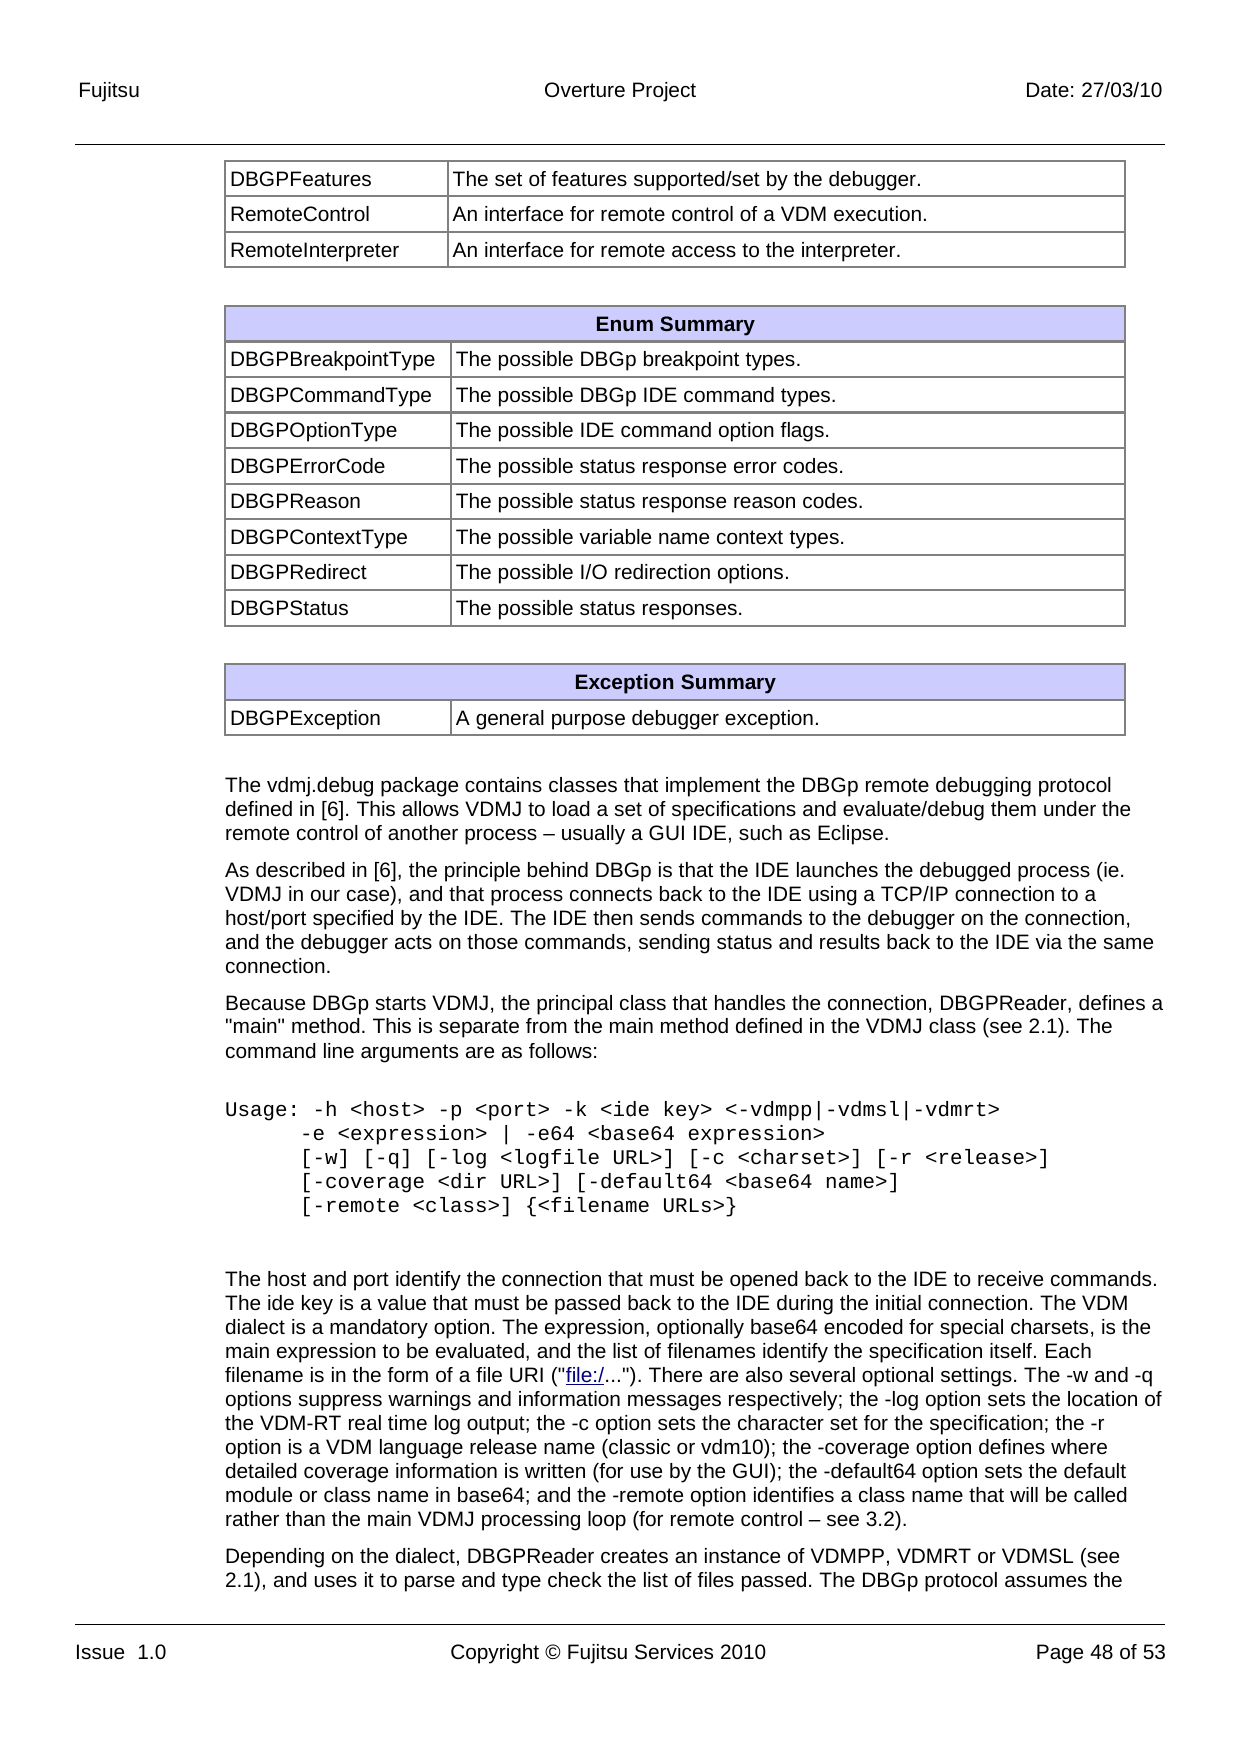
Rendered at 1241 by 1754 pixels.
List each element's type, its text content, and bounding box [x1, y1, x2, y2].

table_cell The possible IDE command option flags. [452, 414, 1124, 447]
text [-remote <class>] {<filename URLs>} [225, 1195, 1165, 1219]
table_cell The possible DBGp IDE command types. [452, 378, 1124, 411]
table_cell The set of features supported/set by the debugger. [449, 162, 1124, 195]
table_cell DBGPErrorCode [226, 449, 450, 482]
table_cell DBGPRedirect [226, 556, 450, 589]
table_cell DBGPStatus [226, 591, 450, 624]
text Usage: -h <host> -p <port> -k <ide key> <-vdmpp|-vdmsl|-vdmrt> [225, 1099, 1165, 1123]
table_cell DBGPOptionType [226, 414, 450, 447]
text The host and port identify the connection that must be opened back to the IDE to receive commands. The ide key is a value that must be passed back to the IDE during the initial connection. The VDM dialect is a mandatory option. The expression, optionally base64 encoded for special charsets, is the main expression to be evaluated, and the list of filenames identify the specification itself. Each filename is in the form of a file URI ("file:/..."). There are also several optional settings. The -w and -q options suppress warnings and information messages respectively; the -log option sets the location of the VDM-RT real time log output; the -c option sets the character set for the specification; the -r option is a VDM language release name (classic or vdm10); the -coverage option defines where detailed coverage information is written (for use by the GUI); the -default64 option sets the default module or class name in base64; and the -remote option identifies a class name that will be called rather than the main VDMJ processing loop (for remote control – see 3.2). [225, 1267, 1165, 1531]
table_cell DBGPException [226, 701, 450, 734]
table_header Exception Summary [226, 665, 1124, 699]
table_cell The possible status responses. [452, 591, 1124, 624]
text [-w] [-q] [-log <logfile URL>] [-c <charset>] [-r <release>] [225, 1147, 1165, 1171]
table_cell An interface for remote control of a VDM execution. [449, 197, 1124, 231]
text -e <expression> | -e64 <base64 expression> [225, 1123, 1165, 1147]
text As described in [6], the principle behind DBGp is that the IDE launches the debugged process (ie. VDMJ in our case), and that process connects back to the IDE using a TCP/IP connection to a host/port specified by the IDE. The IDE then sends commands to the debugger on the connection, and the debugger acts on those commands, sending status and results back to the IDE via the same connection. [225, 858, 1165, 978]
table_cell RemoteControl [226, 197, 447, 231]
table_cell DBGPContextType [226, 520, 450, 553]
table_cell DBGPReason [226, 485, 450, 518]
table_cell The possible DBGp breakpoint types. [452, 343, 1124, 376]
table_cell The possible status response error codes. [452, 449, 1124, 482]
text [-coverage <dir URL>] [-default64 <base64 name>] [225, 1171, 1165, 1195]
table_cell The possible I/O redirection options. [452, 556, 1124, 589]
table_cell RemoteInterpreter [226, 233, 447, 266]
table_cell A general purpose debugger exception. [452, 701, 1124, 734]
table_cell The possible variable name context types. [452, 520, 1124, 553]
text Depending on the dialect, DBGPReader creates an instance of VDMPP, VDMRT or VDMSL (see 2.1), and uses it to parse and type check the list of files passed. The DBGp protocol assumes the [225, 1544, 1165, 1592]
table_cell The possible status response reason codes. [452, 485, 1124, 518]
table_cell DBGPBreakpointType [226, 343, 450, 376]
table_cell DBGPCommandType [226, 378, 450, 411]
text The vdmj.debug package contains classes that implement the DBGp remote debugging protocol defined in [6]. This allows VDMJ to load a set of specifications and evaluate/debug them under the remote control of another process – usually a GUI IDE, such as Eclipse. [225, 773, 1165, 845]
table_header Enum Summary [226, 307, 1124, 340]
table_cell An interface for remote access to the interpreter. [449, 233, 1124, 266]
table_cell DBGPFeatures [226, 162, 447, 195]
text Because DBGp starts VDMJ, the principal class that handles the connection, DBGPReader, defines a "main" method. This is separate from the main method defined in the VDMJ class (see 2.1). The command line arguments are as follows: [225, 990, 1165, 1063]
